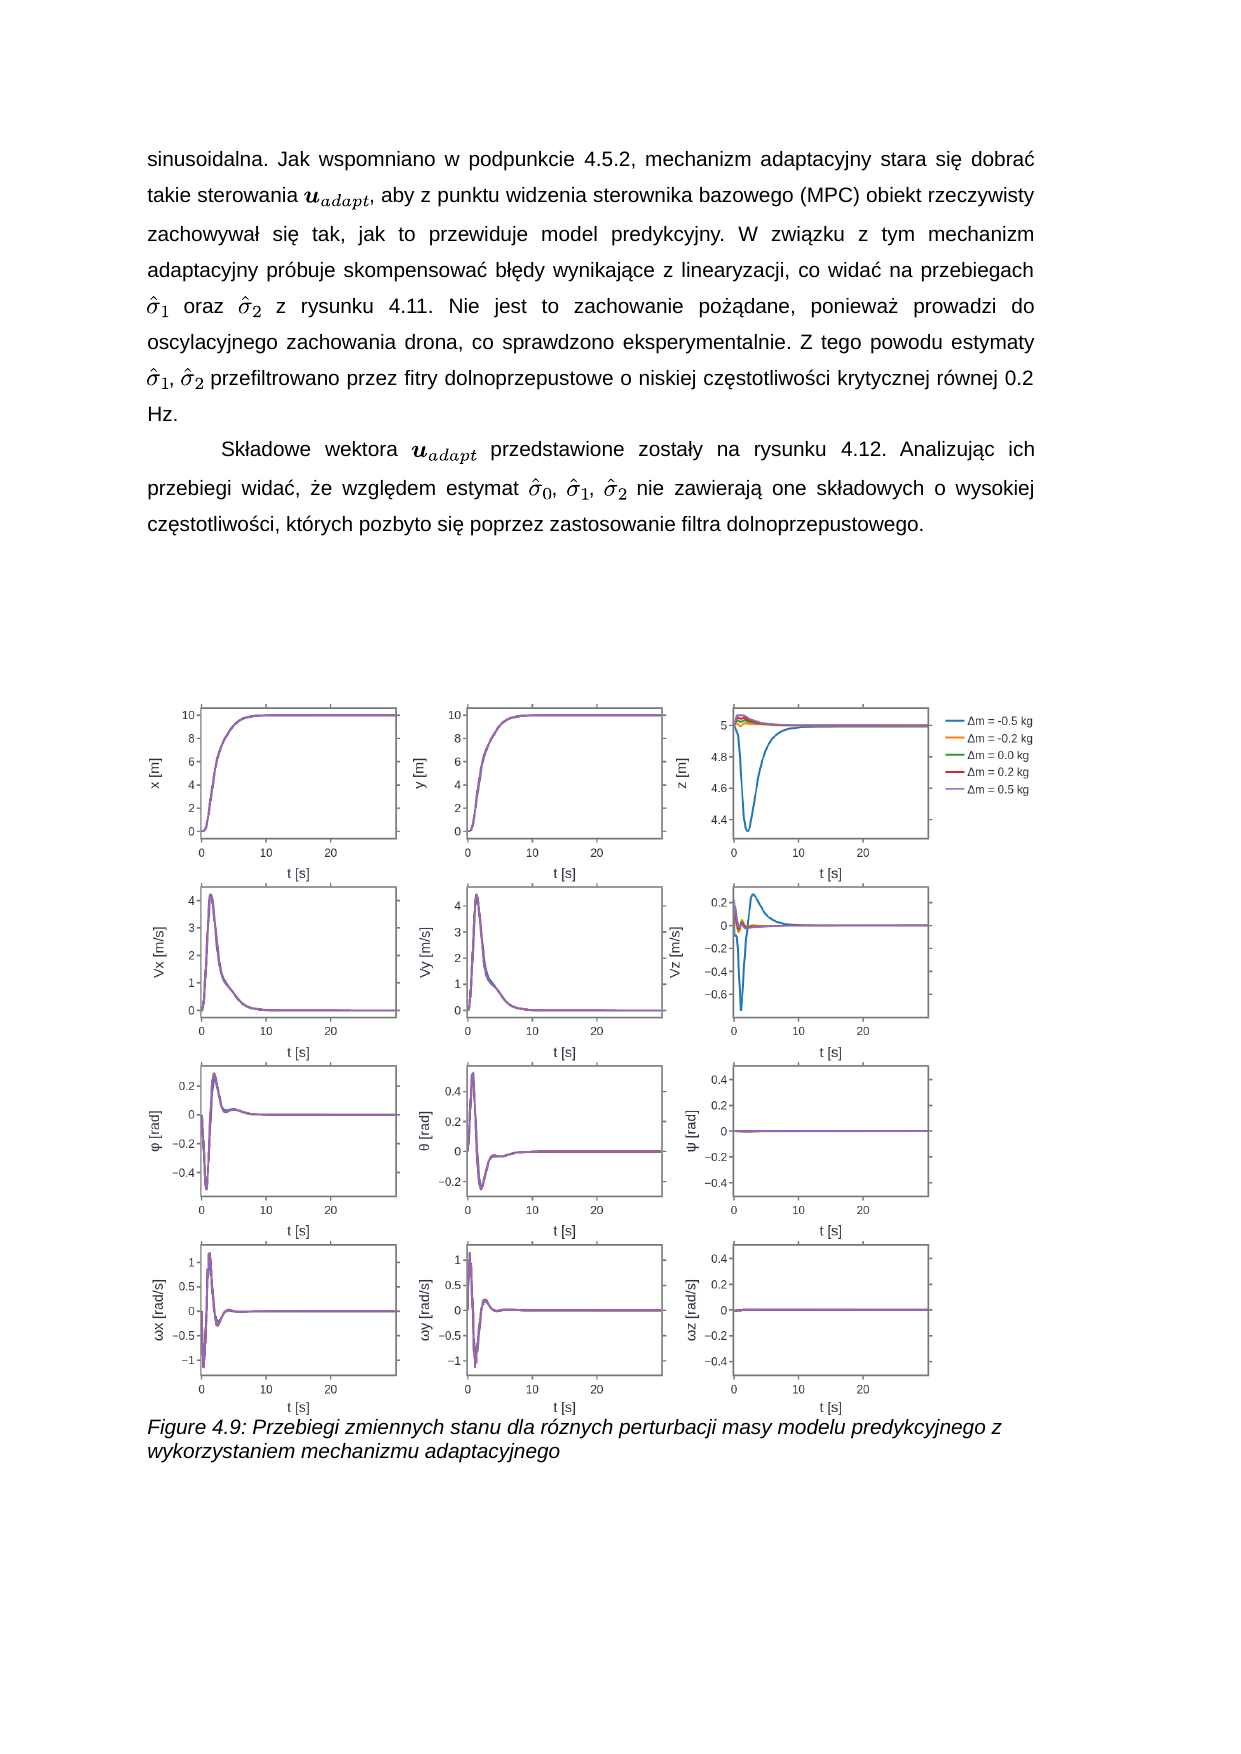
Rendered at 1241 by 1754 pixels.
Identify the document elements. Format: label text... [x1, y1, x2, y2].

picture [147, 704, 1035, 1415]
text Figure 4.9: Przebiegi zmiennych stanu dla róznych perturbacji masy modelu predykcyjnego z wykorzystaniem mechanizmu adaptacyjnego [147, 1415, 1035, 1463]
text Składowe wektora przedstawione zostały na rysunku 4.12. Analizując ich przebiegi widać, że względem estymat , , nie zawierają one składowych o wysokiej częstotliwości, których pozbyto się poprzez zastosowanie filtra dolnoprzepustowego. [147, 437, 1035, 536]
text sinusoidalna. Jak wspomniano w podpunkcie 4.5.2, mechanizm adaptacyjny stara się dobrać takie sterowania , aby z punktu widzenia sterownika bazowego (MPC) obiekt rzeczywisty zachowywał się tak, jak to przewiduje model predykcyjny. W związku z tym mechanizm adaptacyjny próbuje skompensować błędy wynikające z linearyzacji, co widać na przebiegach oraz z rysunku 4.11. Nie jest to zachowanie pożądane, ponieważ prowadzi do oscylacyjnego zachowania drona, co sprawdzono eksperymentalnie. Z tego powodu estymaty , przefiltrowano przez fitry dolnoprzepustowe o niskiej częstotliwości krytycznej równej 0.2 Hz. [147, 147, 1035, 425]
